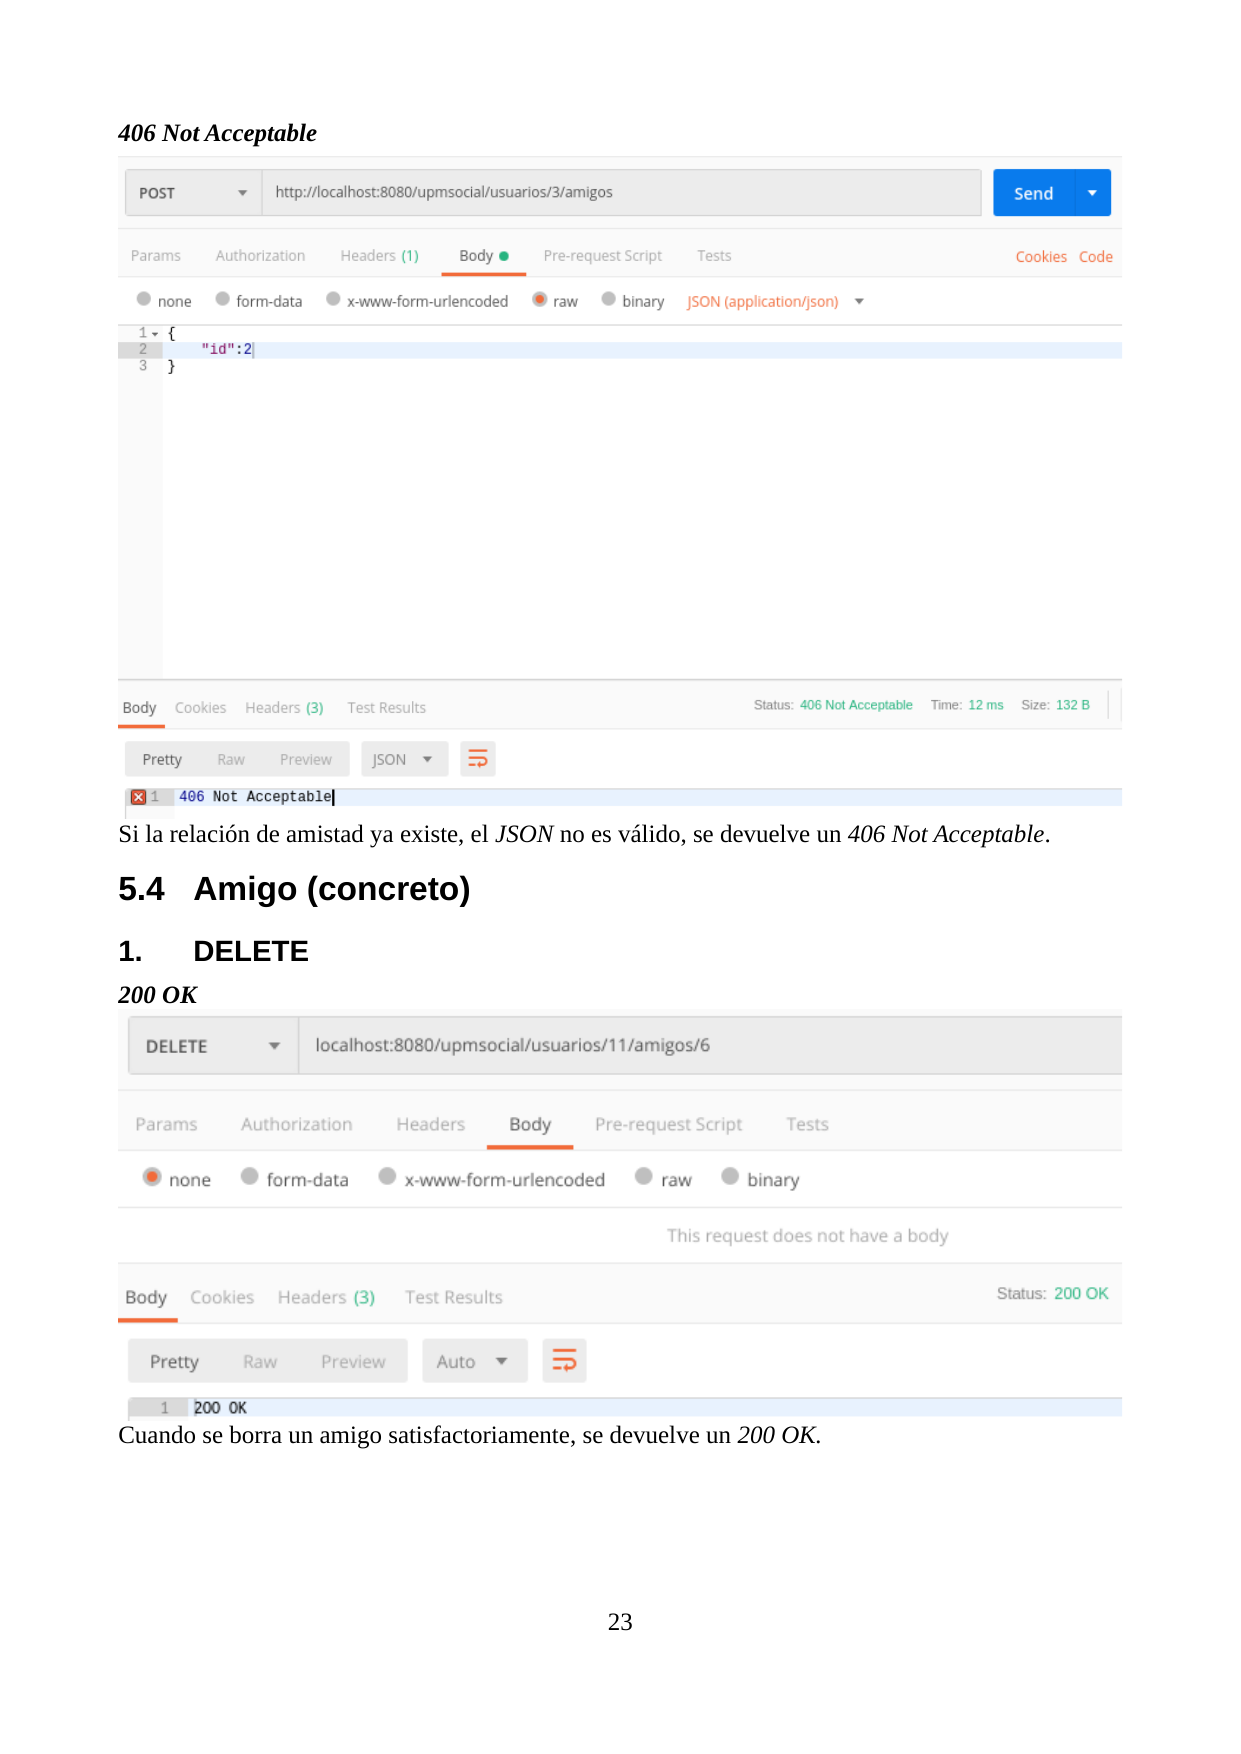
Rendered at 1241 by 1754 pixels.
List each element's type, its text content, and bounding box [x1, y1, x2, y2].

picture [118, 156, 1123, 819]
subtitle DELETE [118, 934, 1122, 968]
text Si la relación de amistad ya existe, el JSON no es válido, se devuelve un 406 Not Acceptable. [118, 819, 1122, 848]
text Cuando se borra un amigo satisfactoriamente, se devuelve un 200 OK. [118, 1421, 1122, 1449]
text 406 Not Acceptable [118, 118, 1122, 147]
subtitle Amigo (concreto) [118, 868, 1122, 907]
text 200 OK [118, 981, 1122, 1009]
picture [118, 1009, 1123, 1421]
text [118, 147, 1122, 156]
